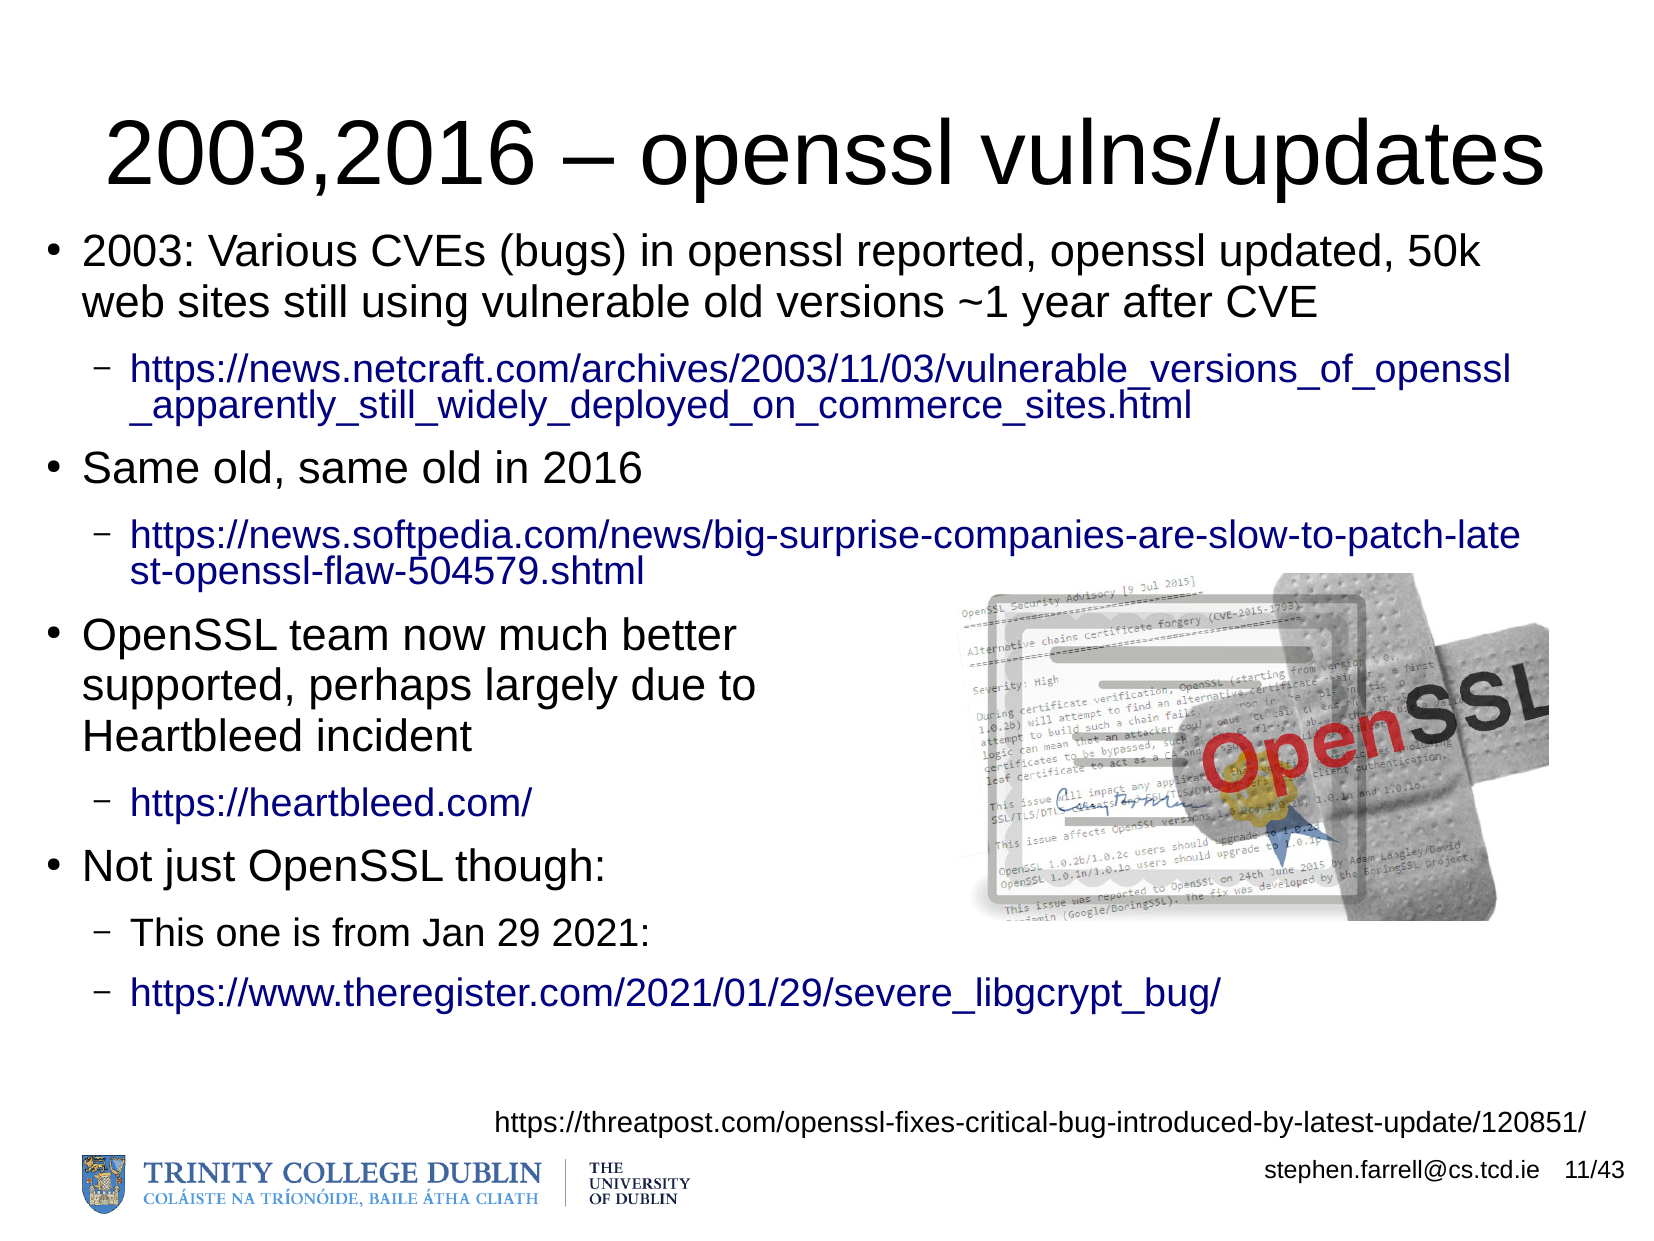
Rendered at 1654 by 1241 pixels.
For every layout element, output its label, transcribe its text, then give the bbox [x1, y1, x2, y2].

picture [82, 1155, 694, 1214]
text_box https://threatpost.com/openssl-fixes-critical-bug-introduced-by-latest-update/120851/ [479, 1098, 1621, 1156]
title 2003,2016 – openssl vulns/updates [82, 49, 1571, 257]
picture [1522, 573, 1549, 921]
list 2003: Various CVEs (bugs) in openssl reported, openssl updated, 50k web sites still using vulnerable old versions ~1 year after CVE https://news.netcraft.com/archives/2003/11/03/vulnerable_versions_of_openssl_apparently_still_widely_deployed_on_commerce_sites.html Same old, same old in 2016 https://news.softpedia.com/news/big-surprise-companies-are-slow-to-patch-latest-openssl-flaw-504579.shtml OpenSSL team now much better supported, perhaps largely due to Heartbleed incident https://heartbleed.com/ Not just OpenSSL though: This one is from Jan 29 2021: https://www.theregister.com/2021/01/29/severe_libgcrypt_bug/ [33, 225, 1522, 946]
